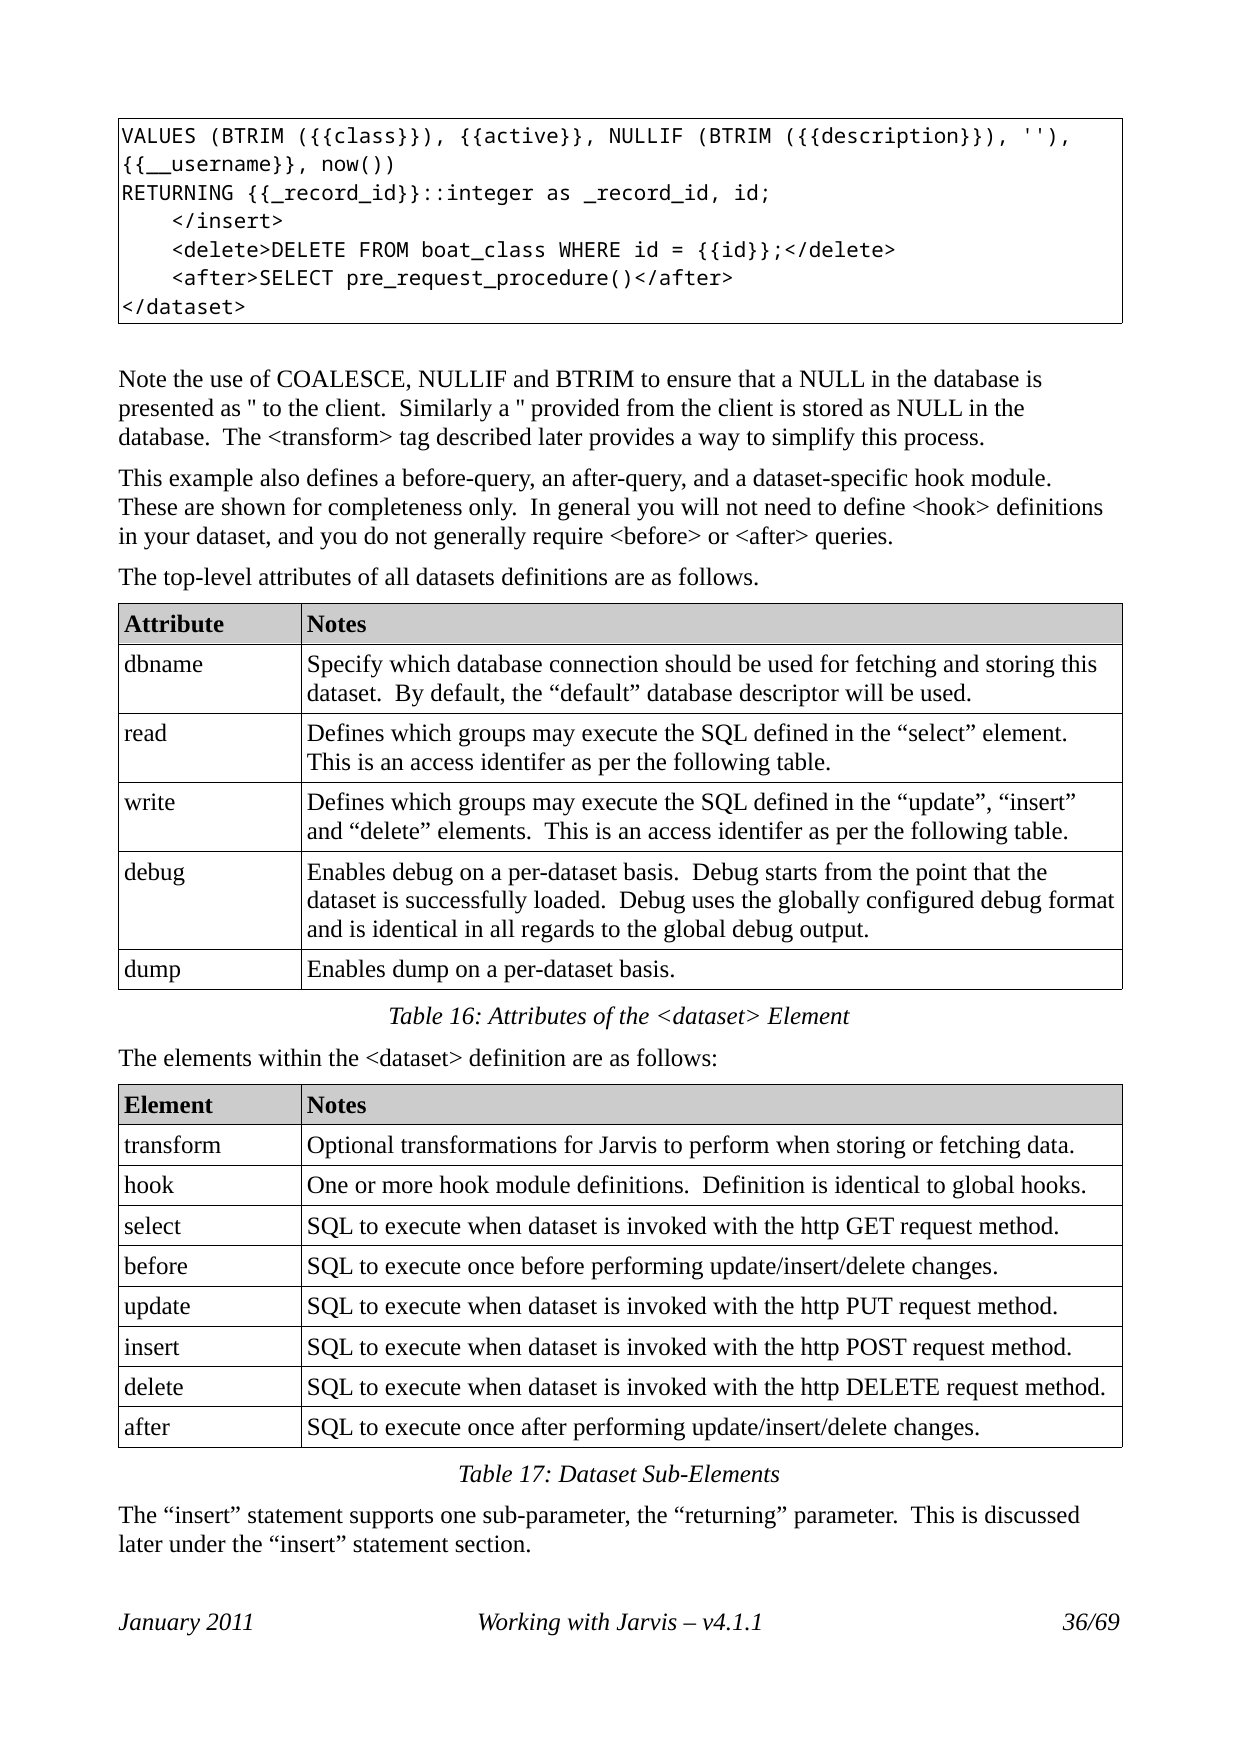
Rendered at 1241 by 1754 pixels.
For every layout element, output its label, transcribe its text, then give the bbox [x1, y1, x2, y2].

text VALUES (BTRIM ({{class}}), {{active}}, NULLIF (BTRIM ({{description}}), ''), {{__username}}, now()) [119, 119, 1122, 175]
table_header Attribute [119, 604, 301, 643]
table_cell Defines which groups may execute the SQL defined in the “update”, “insert” and “delete” elements. This is an access identifer as per the following table. [302, 783, 1122, 851]
table_cell SQL to execute when dataset is invoked with the http DELETE request method. [302, 1367, 1122, 1406]
table_cell Specify which database connection should be used for fetching and storing this dataset. By default, the “default” database descriptor will be used. [302, 645, 1122, 713]
table_header Element [119, 1085, 301, 1124]
table_cell SQL to execute when dataset is invoked with the http PUT request method. [302, 1287, 1122, 1326]
table_cell after [119, 1407, 301, 1447]
table_cell debug [119, 852, 301, 948]
table_cell SQL to execute when dataset is invoked with the http POST request method. [302, 1327, 1122, 1366]
text </insert> [119, 203, 1122, 232]
table_cell Enables debug on a per-dataset basis. Debug starts from the point that the dataset is successfully loaded. Debug uses the globally configured debug format and is identical in all regards to the global debug output. [302, 852, 1122, 948]
text Note the use of COALESCE, NULLIF and BTRIM to ensure that a NULL in the database is presented as '' to the client. Similarly a '' provided from the client is stored as NULL in the database. The <transform> tag described later provides a way to simplify this process. [118, 364, 1122, 451]
text RETURNING {{_record_id}}::integer as _record_id, id; [119, 175, 1122, 203]
text The top-level attributes of all datasets definitions are as follows. [118, 562, 1122, 591]
text This example also defines a before-query, an after-query, and a dataset-specific hook module. These are shown for completeness only. In general you will not need to define <hook> definitions in your dataset, and you do not generally require <before> or <after> queries. [118, 463, 1122, 549]
text The “insert” statement supports one sub-parameter, the “returning” parameter. This is discussed later under the “insert” statement section. [118, 1501, 1122, 1558]
table_cell SQL to execute when dataset is invoked with the http GET request method. [302, 1206, 1122, 1245]
table_cell SQL to execute once before performing update/insert/delete changes. [302, 1246, 1122, 1286]
table_cell Optional transformations for Jarvis to perform when storing or fetching data. [302, 1125, 1122, 1164]
table_cell read [119, 714, 301, 782]
table_cell insert [119, 1327, 301, 1366]
table_cell delete [119, 1367, 301, 1406]
table_cell dump [119, 950, 301, 989]
table_cell select [119, 1206, 301, 1245]
text Table 17: Dataset Sub-Elements [118, 1459, 1122, 1488]
table_cell SQL to execute once after performing update/insert/delete changes. [302, 1407, 1122, 1447]
text <delete>DELETE FROM boat_class WHERE id = {{id}};</delete> [119, 232, 1122, 260]
table_cell Enables dump on a per-dataset basis. [302, 950, 1122, 989]
table_header Notes [302, 1085, 1122, 1124]
table_cell hook [119, 1166, 301, 1205]
text Table 16: Attributes of the <dataset> Element [118, 1001, 1122, 1030]
table_cell transform [119, 1125, 301, 1164]
text </dataset> [119, 289, 1122, 323]
table_cell dbname [119, 645, 301, 713]
table_cell update [119, 1287, 301, 1326]
table_cell write [119, 783, 301, 851]
table_cell Defines which groups may execute the SQL defined in the “select” element. This is an access identifer as per the following table. [302, 714, 1122, 782]
table_cell One or more hook module definitions. Definition is identical to global hooks. [302, 1166, 1122, 1205]
table_header Notes [302, 604, 1122, 643]
text The elements within the <dataset> definition are as follows: [118, 1043, 1122, 1071]
text <after>SELECT pre_request_procedure()</after> [119, 260, 1122, 289]
table_cell before [119, 1246, 301, 1286]
